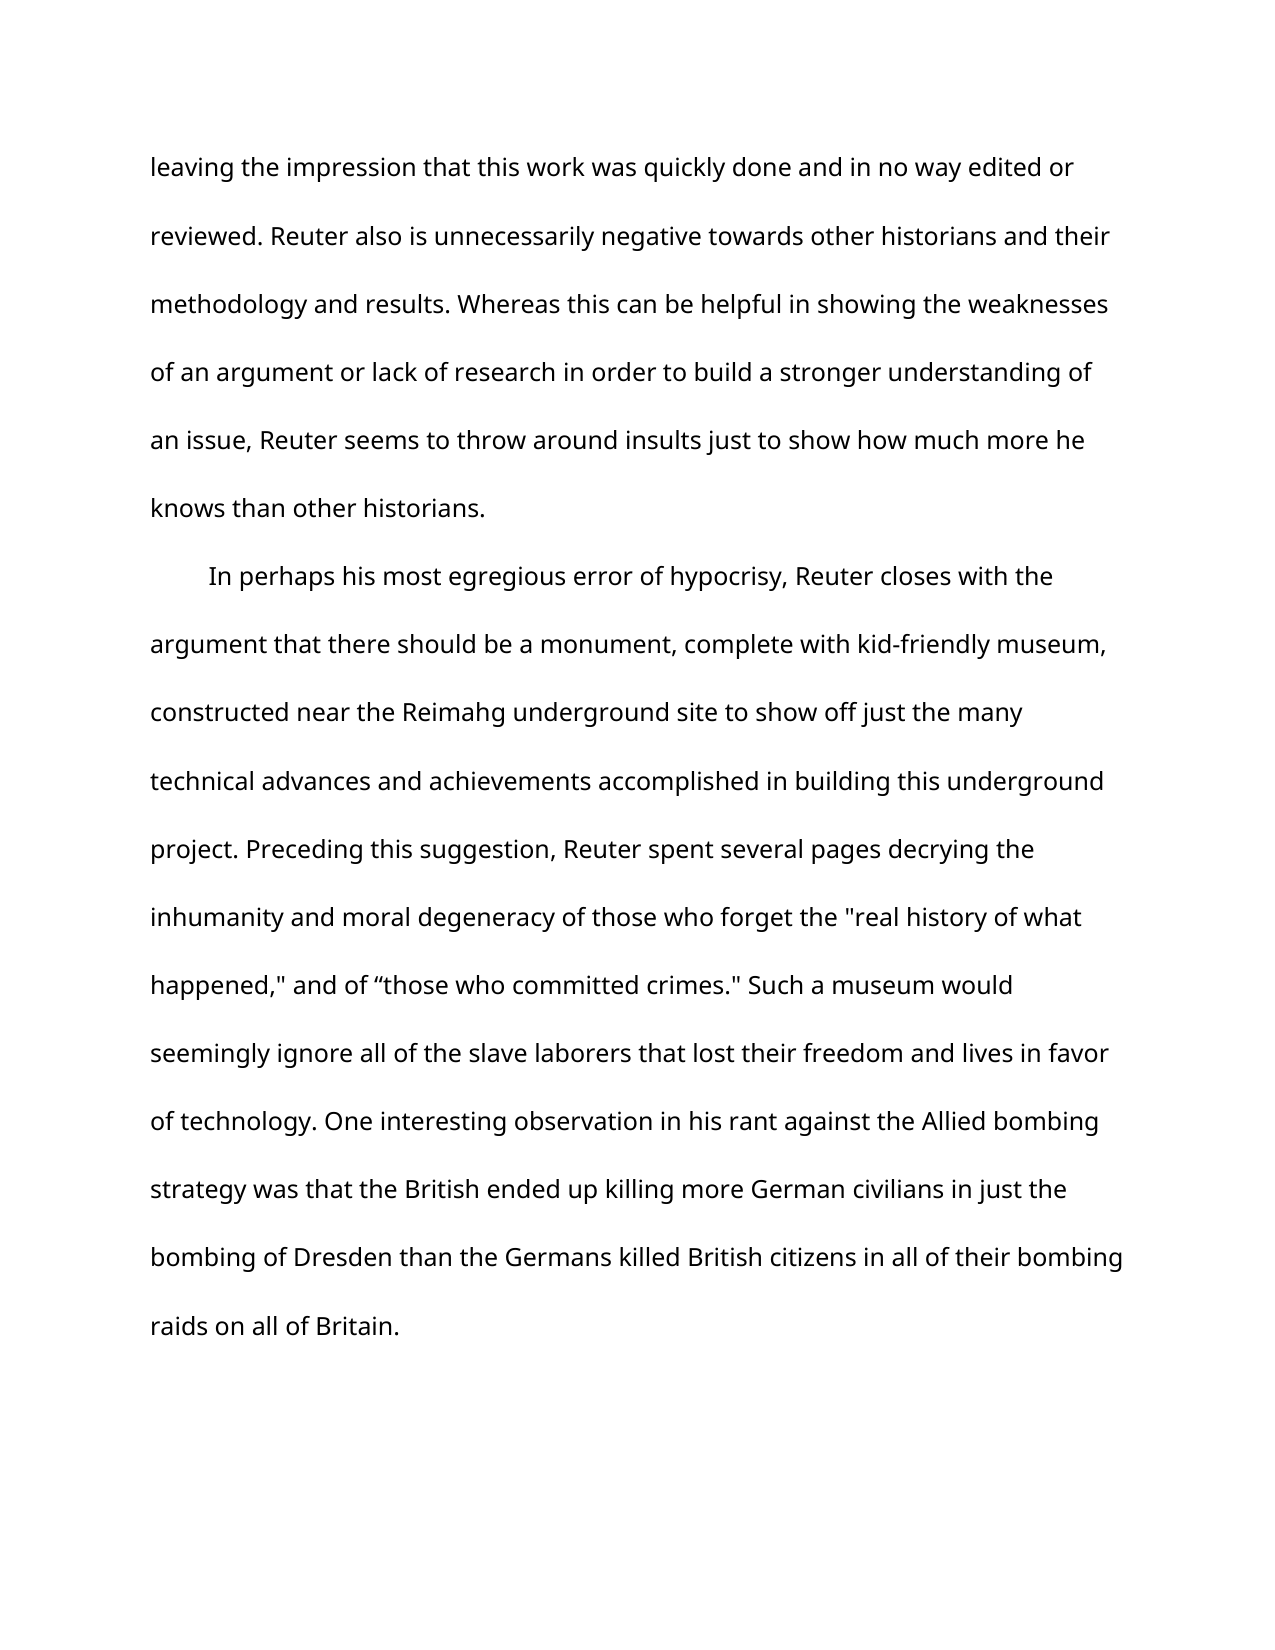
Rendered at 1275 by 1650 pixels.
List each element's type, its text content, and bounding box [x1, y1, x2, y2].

text In perhaps his most egregious error of hypocrisy, Reuter closes with the argument that there should be a monument, complete with kid-friendly museum, constructed near the Reimahg underground site to show off just the many technical advances and achievements accomplished in building this underground project. Preceding this suggestion, Reuter spent several pages decrying the inhumanity and moral degeneracy of those who forget the "real history of what happened," and of “those who committed crimes." Such a museum would seemingly ignore all of the slave laborers that lost their freedom and lives in favor of technology. One interesting observation in his rant against the Allied bombing strategy was that the British ended up killing more German civilians in just the bombing of Dresden than the Germans killed British citizens in all of their bombing raids on all of Britain. [150, 559, 1125, 1342]
text leaving the impression that this work was quickly done and in no way edited or reviewed. Reuter also is unnecessarily negative towards other historians and their methodology and results. Whereas this can be helpful in showing the weaknesses of an argument or lack of research in order to build a stronger understanding of an issue, Reuter seems to throw around insults just to show how much more he knows than other historians. [150, 150, 1125, 525]
